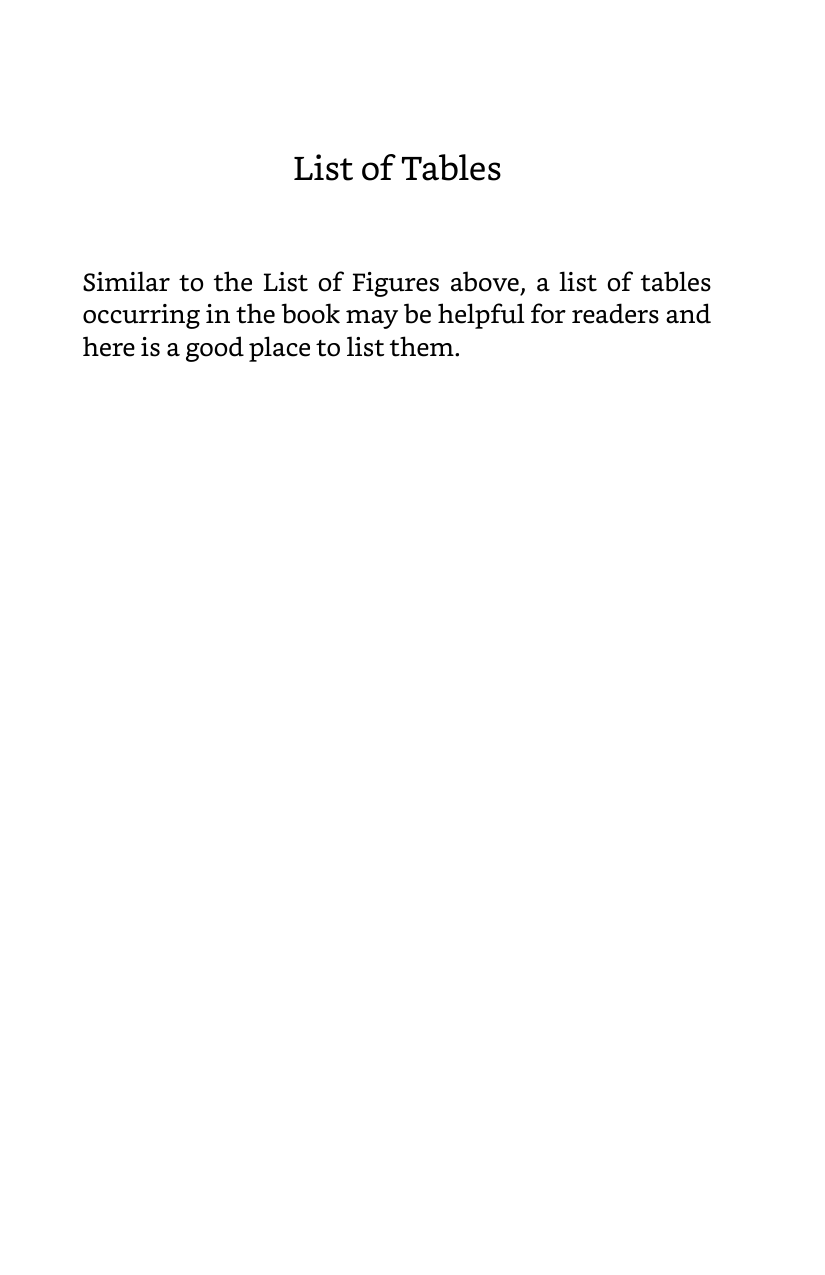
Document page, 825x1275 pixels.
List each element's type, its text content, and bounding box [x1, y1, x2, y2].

subtitle List of Tables [82, 146, 712, 189]
text Similar to the List of Figures above, a list of tables occurring in the book may be helpful for readers and here is a good place to list them. [82, 264, 712, 363]
